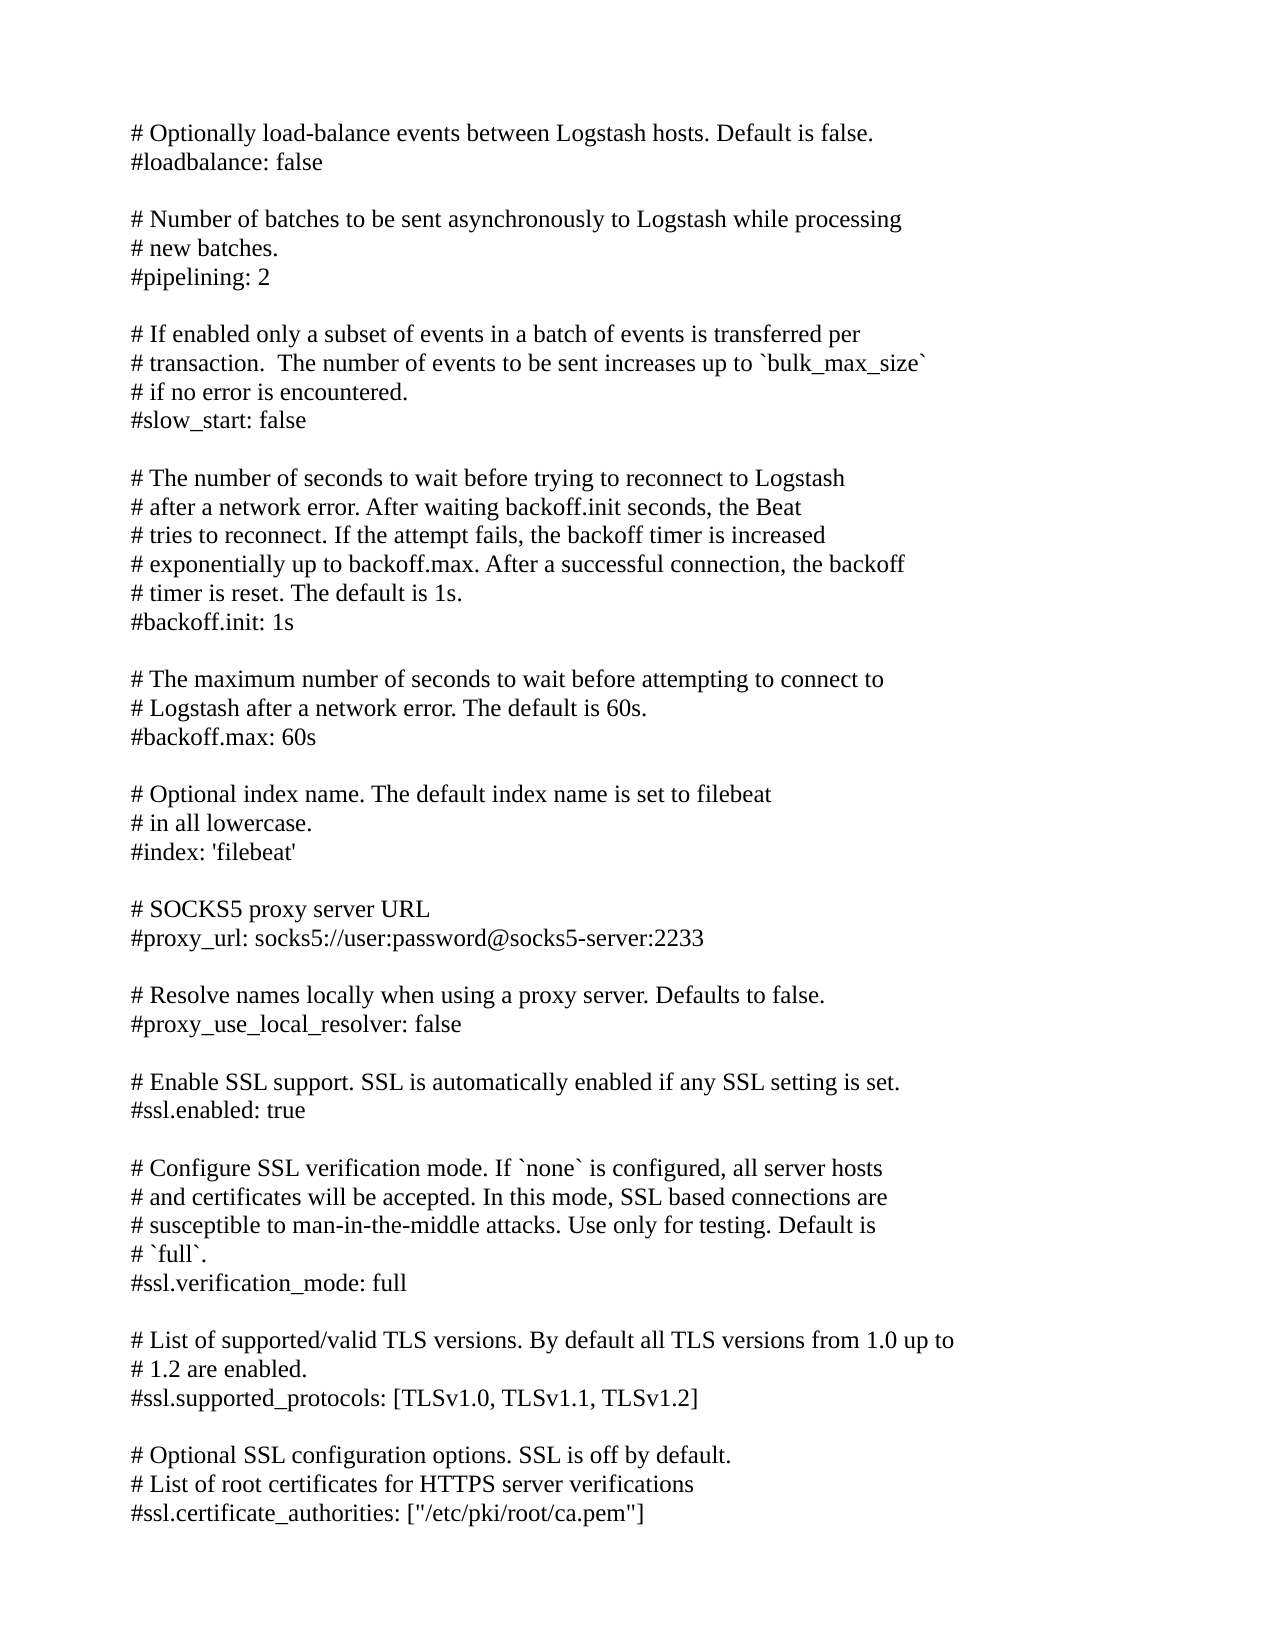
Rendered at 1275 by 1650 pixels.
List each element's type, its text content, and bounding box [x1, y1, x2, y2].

text #index: 'filebeat' [118, 837, 1157, 866]
text # susceptible to man-in-the-middle attacks. Use only for testing. Default is [118, 1211, 1157, 1239]
text # after a network error. After waiting backoff.init seconds, the Beat [118, 492, 1157, 521]
text #backoff.init: 1s [118, 607, 1157, 636]
text #ssl.certificate_authorities: ["/etc/pki/root/ca.pem"] [118, 1498, 1157, 1527]
text #slow_start: false [118, 406, 1157, 434]
text # exponentially up to backoff.max. After a successful connection, the backoff [118, 549, 1157, 578]
text #backoff.max: 60s [118, 722, 1157, 751]
text # Configure SSL verification mode. If `none` is configured, all server hosts [118, 1153, 1157, 1182]
text #pipelining: 2 [118, 262, 1157, 291]
text # Enable SSL support. SSL is automatically enabled if any SSL setting is set. [118, 1067, 1157, 1096]
text #proxy_use_local_resolver: false [118, 1009, 1157, 1038]
text #proxy_url: socks5://user:password@socks5-server:2233 [118, 923, 1157, 952]
text # The number of seconds to wait before trying to reconnect to Logstash [118, 463, 1157, 492]
text #loadbalance: false [118, 147, 1157, 176]
text #ssl.enabled: true [118, 1096, 1157, 1124]
text # The maximum number of seconds to wait before attempting to connect to [118, 664, 1157, 693]
text # and certificates will be accepted. In this mode, SSL based connections are [118, 1182, 1157, 1211]
text # If enabled only a subset of events in a batch of events is transferred per [118, 319, 1157, 348]
text # timer is reset. The default is 1s. [118, 578, 1157, 607]
text # `full`. [118, 1239, 1157, 1268]
text # Number of batches to be sent asynchronously to Logstash while processing [118, 204, 1157, 233]
text # in all lowercase. [118, 808, 1157, 837]
text # Logstash after a network error. The default is 60s. [118, 693, 1157, 722]
text #ssl.verification_mode: full [118, 1268, 1157, 1297]
text # transaction. The number of events to be sent increases up to `bulk_max_size` [118, 348, 1157, 377]
text #ssl.supported_protocols: [TLSv1.0, TLSv1.1, TLSv1.2] [118, 1383, 1157, 1412]
text # tries to reconnect. If the attempt fails, the backoff timer is increased [118, 521, 1157, 549]
text # Optionally load-balance events between Logstash hosts. Default is false. [118, 118, 1157, 147]
text # if no error is encountered. [118, 377, 1157, 406]
text # Resolve names locally when using a proxy server. Defaults to false. [118, 981, 1157, 1009]
text # 1.2 are enabled. [118, 1354, 1157, 1383]
text # Optional SSL configuration options. SSL is off by default. [118, 1441, 1157, 1469]
text # List of root certificates for HTTPS server verifications [118, 1469, 1157, 1498]
text # Optional index name. The default index name is set to filebeat [118, 779, 1157, 808]
text # SOCKS5 proxy server URL [118, 894, 1157, 923]
text # new batches. [118, 233, 1157, 262]
text # List of supported/valid TLS versions. By default all TLS versions from 1.0 up to [118, 1326, 1157, 1354]
